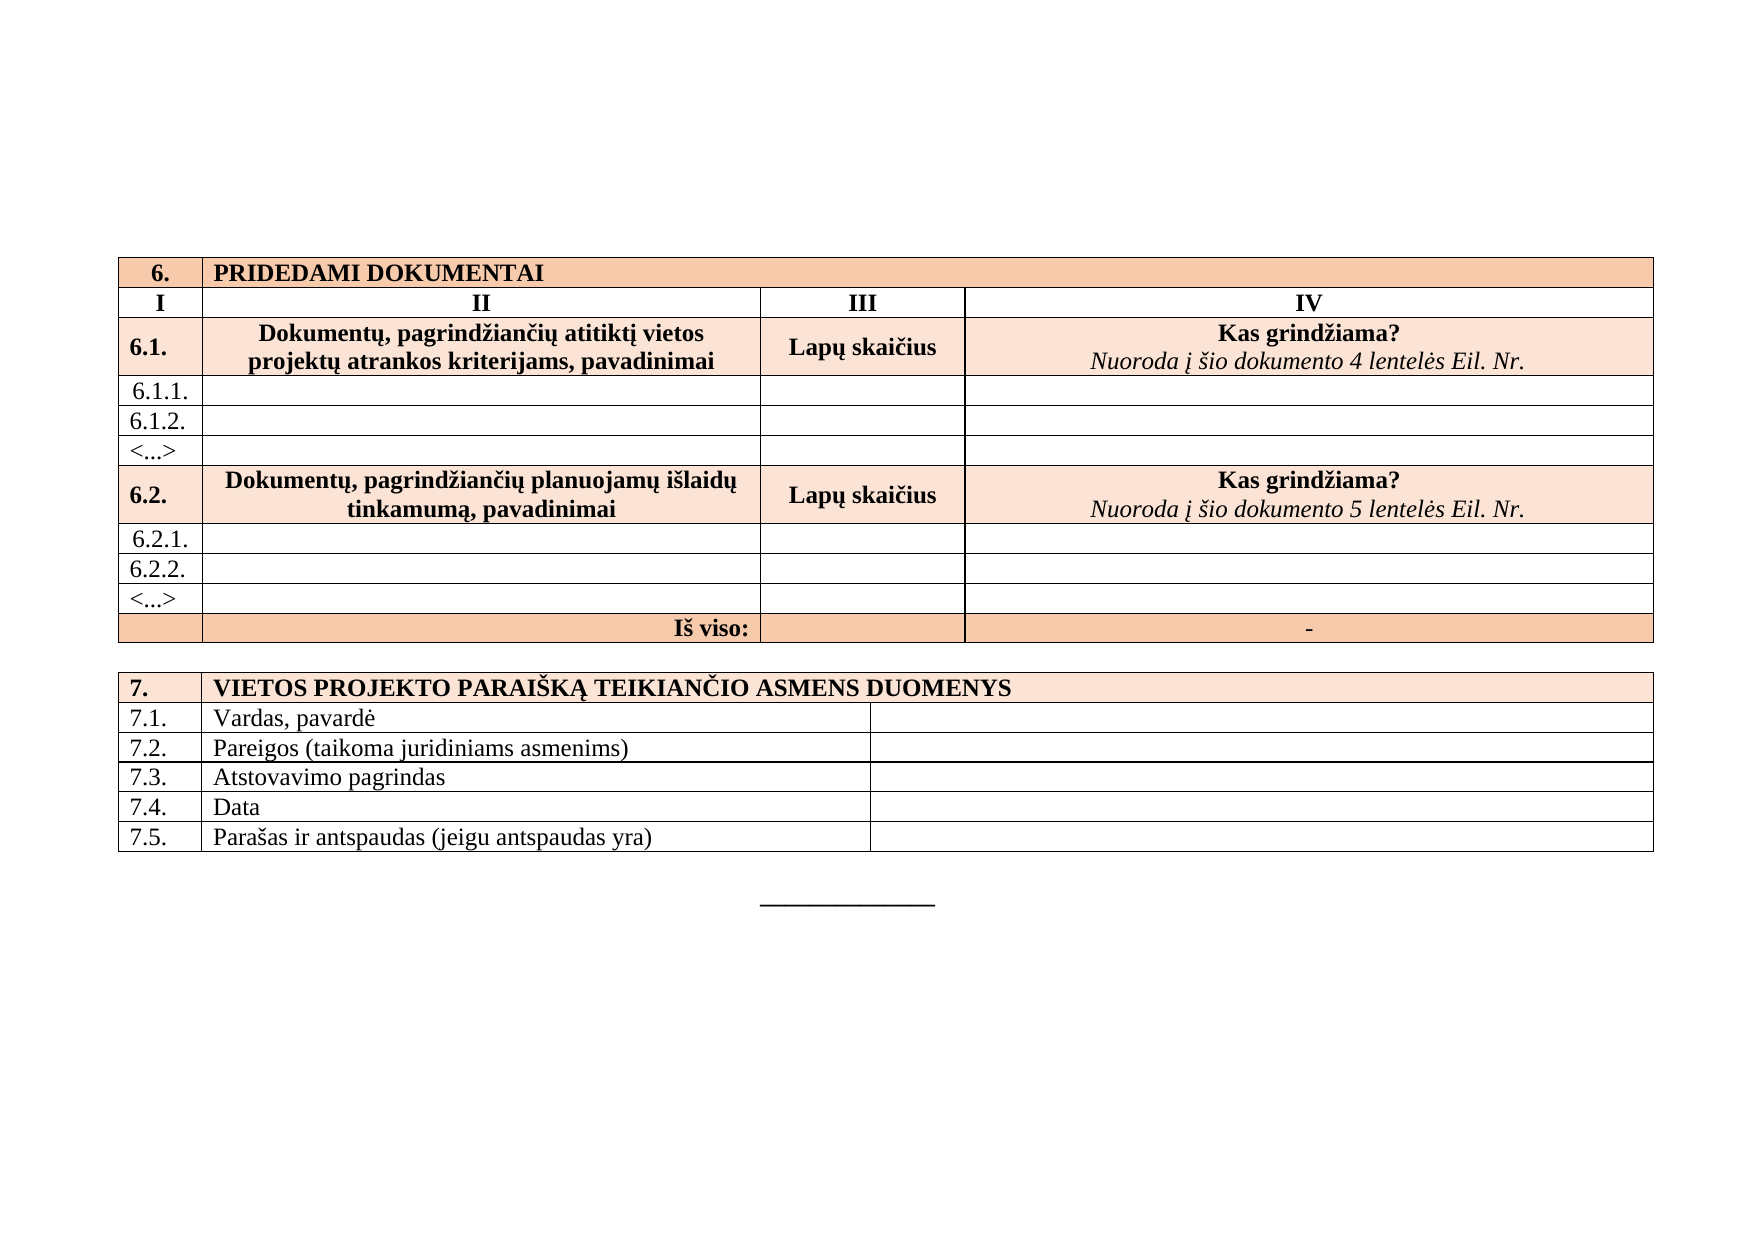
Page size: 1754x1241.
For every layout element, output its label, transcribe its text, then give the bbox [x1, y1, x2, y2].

table_cell Lapų skaičius [761, 318, 964, 375]
table_cell [203, 376, 760, 405]
table_cell [966, 584, 1653, 612]
table_cell [761, 406, 964, 435]
table_cell II [203, 288, 760, 317]
table_cell Kas grindžiama? Nuoroda į šio dokumento 4 lentelės Eil. Nr. [966, 318, 1653, 375]
table_cell Atstovavimo pagrindas [202, 763, 870, 791]
table_cell 6.1.1. [119, 376, 202, 405]
table_cell 6.2. [119, 466, 202, 523]
table_cell [761, 584, 964, 612]
table_header PRIDEDAMI DOKUMENTAI [203, 258, 1653, 287]
table_cell [203, 584, 760, 612]
table_cell Pareigos (taikoma juridiniams asmenims) [202, 733, 870, 761]
table_cell 6.1. [119, 318, 202, 375]
table_cell Lapų skaičius [761, 466, 964, 523]
table_cell [761, 436, 964, 464]
table_cell [966, 554, 1653, 583]
table_cell [761, 614, 964, 642]
table_cell [203, 524, 760, 553]
table_cell [761, 376, 964, 405]
table_cell Dokumentų, pagrindžiančių planuojamų išlaidų tinkamumą, pavadinimai [203, 466, 760, 523]
table_cell <...> [119, 436, 202, 464]
table_cell [966, 376, 1653, 405]
table_cell <...> [119, 584, 202, 612]
table_cell Kas grindžiama? Nuoroda į šio dokumento 5 lentelės Eil. Nr. [966, 466, 1653, 523]
table_header VIETOS PROJEKTO PARAIŠKĄ TEIKIANČIO ASMENS DUOMENYS [202, 673, 1653, 702]
table_cell [871, 822, 1653, 851]
table_cell [966, 406, 1653, 435]
table_cell [203, 436, 760, 464]
table_cell [966, 524, 1653, 553]
table_cell [761, 524, 964, 553]
table_cell Parašas ir antspaudas (jeigu antspaudas yra) [202, 822, 870, 851]
table_cell [203, 406, 760, 435]
table_cell 6.2.2. [119, 554, 202, 583]
table_cell - [966, 614, 1653, 642]
text ______________ [118, 881, 1577, 909]
table_cell [871, 763, 1653, 791]
table_cell [119, 614, 202, 642]
table_cell 7.3. [119, 763, 201, 791]
table_cell [203, 554, 760, 583]
table_cell I [119, 288, 202, 317]
table_cell Data [202, 792, 870, 821]
table_cell [871, 792, 1653, 821]
table_cell 6.2.1. [119, 524, 202, 553]
table_header 6. [119, 258, 202, 287]
table_cell 7.1. [119, 703, 201, 732]
table_cell Vardas, pavardė [202, 703, 870, 732]
table_cell III [761, 288, 964, 317]
table_cell 6.1.2. [119, 406, 202, 435]
table_cell 7.5. [119, 822, 201, 851]
table_header 7. [119, 673, 201, 702]
table_cell 7.2. [119, 733, 201, 761]
table_cell [966, 436, 1653, 464]
table_cell IV [966, 288, 1653, 317]
table_cell Iš viso: [203, 614, 760, 642]
table_cell [761, 554, 964, 583]
table_cell [871, 733, 1653, 761]
table_cell 7.4. [119, 792, 201, 821]
table_cell [871, 703, 1653, 732]
table_cell Dokumentų, pagrindžiančių atitiktį vietos projektų atrankos kriterijams, pavadinimai [203, 318, 760, 375]
